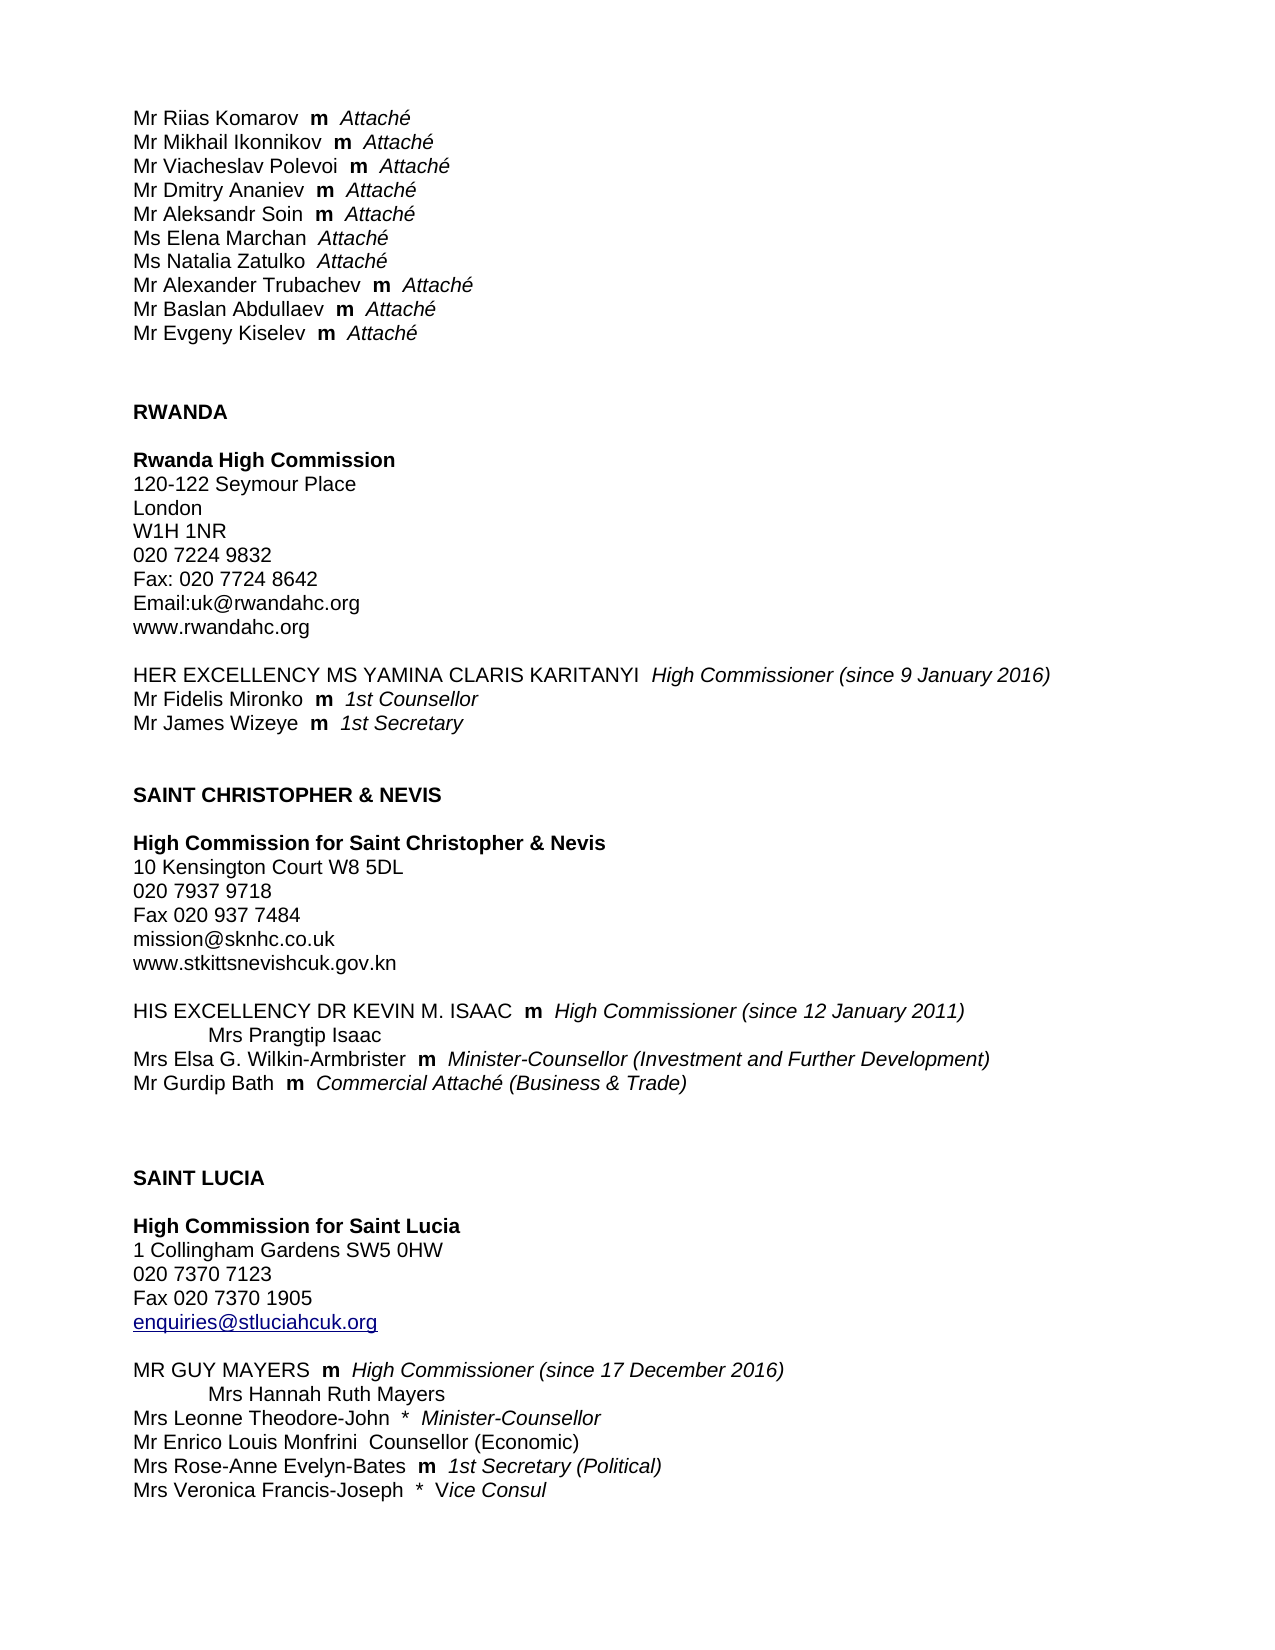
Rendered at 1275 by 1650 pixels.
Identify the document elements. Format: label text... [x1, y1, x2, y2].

text www.stkittsnevishcuk.gov.kn [133, 951, 1181, 974]
text Ms Natalia Zatulko Attaché [133, 249, 1181, 273]
text 020 7370 7123 [133, 1262, 1181, 1286]
text HER EXCELLENCY MS YAMINA CLARIS KARITANYI High Commissioner (since 9 January 2016) [133, 663, 1181, 687]
text Mrs Rose-Anne Evelyn-Bates m 1st Secretary (Political) [133, 1454, 1181, 1478]
text Mrs Elsa G. Wilkin-Armbrister m Minister-Counsellor (Investment and Further Development) [133, 1046, 1181, 1070]
text Mr Evgeny Kiselev m Attaché [133, 321, 1181, 345]
text Mr Mikhail Ikonnikov m Attaché [133, 129, 1181, 153]
text Mr Gurdip Bath m Commercial Attaché (Business & Trade) [133, 1070, 1181, 1094]
text Mr James Wizeye m 1st Secretary [133, 711, 1181, 735]
text 10 Kensington Court W8 5DL [133, 855, 1181, 879]
text Mrs Leonne Theodore-John * Minister-Counsellor [133, 1406, 1181, 1430]
text 1 Collingham Gardens SW5 0HW [133, 1238, 1181, 1262]
text HIS EXCELLENCY DR KEVIN M. ISAAC m High Commissioner (since 12 January 2011) [133, 998, 1181, 1022]
text Mr Aleksandr Soin m Attaché [133, 201, 1181, 225]
text www.rwandahc.org [133, 615, 1181, 639]
text mission@sknhc.co.uk [133, 927, 1181, 951]
text Email:uk@rwandahc.org [133, 591, 1181, 615]
text enquiries@stluciahcuk.org [133, 1310, 1181, 1334]
text Mrs Veronica Francis-Joseph * Vice Consul [133, 1478, 1181, 1502]
text Mr Fidelis Mironko m 1st Counsellor [133, 687, 1181, 711]
text High Commission for Saint Lucia [133, 1214, 1181, 1238]
text Mr Baslan Abdullaev m Attaché [133, 297, 1181, 321]
text Mr Alexander Trubachev m Attaché [133, 273, 1181, 297]
text Mrs Prangtip Isaac [133, 1022, 1181, 1046]
text MR GUY MAYERS m High Commissioner (since 17 December 2016) [133, 1358, 1181, 1382]
text SAINT CHRISTOPHER & NEVIS [133, 783, 1181, 807]
text Mrs Hannah Ruth Mayers [133, 1382, 1181, 1406]
text Fax 020 937 7484 [133, 903, 1181, 927]
text Mr Dmitry Ananiev m Attaché [133, 177, 1181, 201]
text Mr Riias Komarov m Attaché [133, 106, 1181, 129]
text Fax 020 7370 1905 [133, 1286, 1181, 1310]
text 020 7937 9718 [133, 879, 1181, 903]
text High Commission for Saint Christopher & Nevis [133, 831, 1181, 855]
text Ms Elena Marchan Attaché [133, 225, 1181, 249]
text Rwanda High Commission [133, 447, 1181, 471]
text 020 7224 9832 [133, 543, 1181, 567]
text London [133, 495, 1181, 519]
subtitle RWANDA [133, 399, 1181, 423]
text W1H 1NR [133, 519, 1181, 543]
text Mr Enrico Louis Monfrini Counsellor (Economic) [133, 1430, 1181, 1454]
text Mr Viacheslav Polevoi m Attaché [133, 153, 1181, 177]
text Fax: 020 7724 8642 [133, 567, 1181, 591]
subtitle SAINT LUCIA [133, 1166, 1181, 1190]
text 120-122 Seymour Place [133, 471, 1181, 495]
